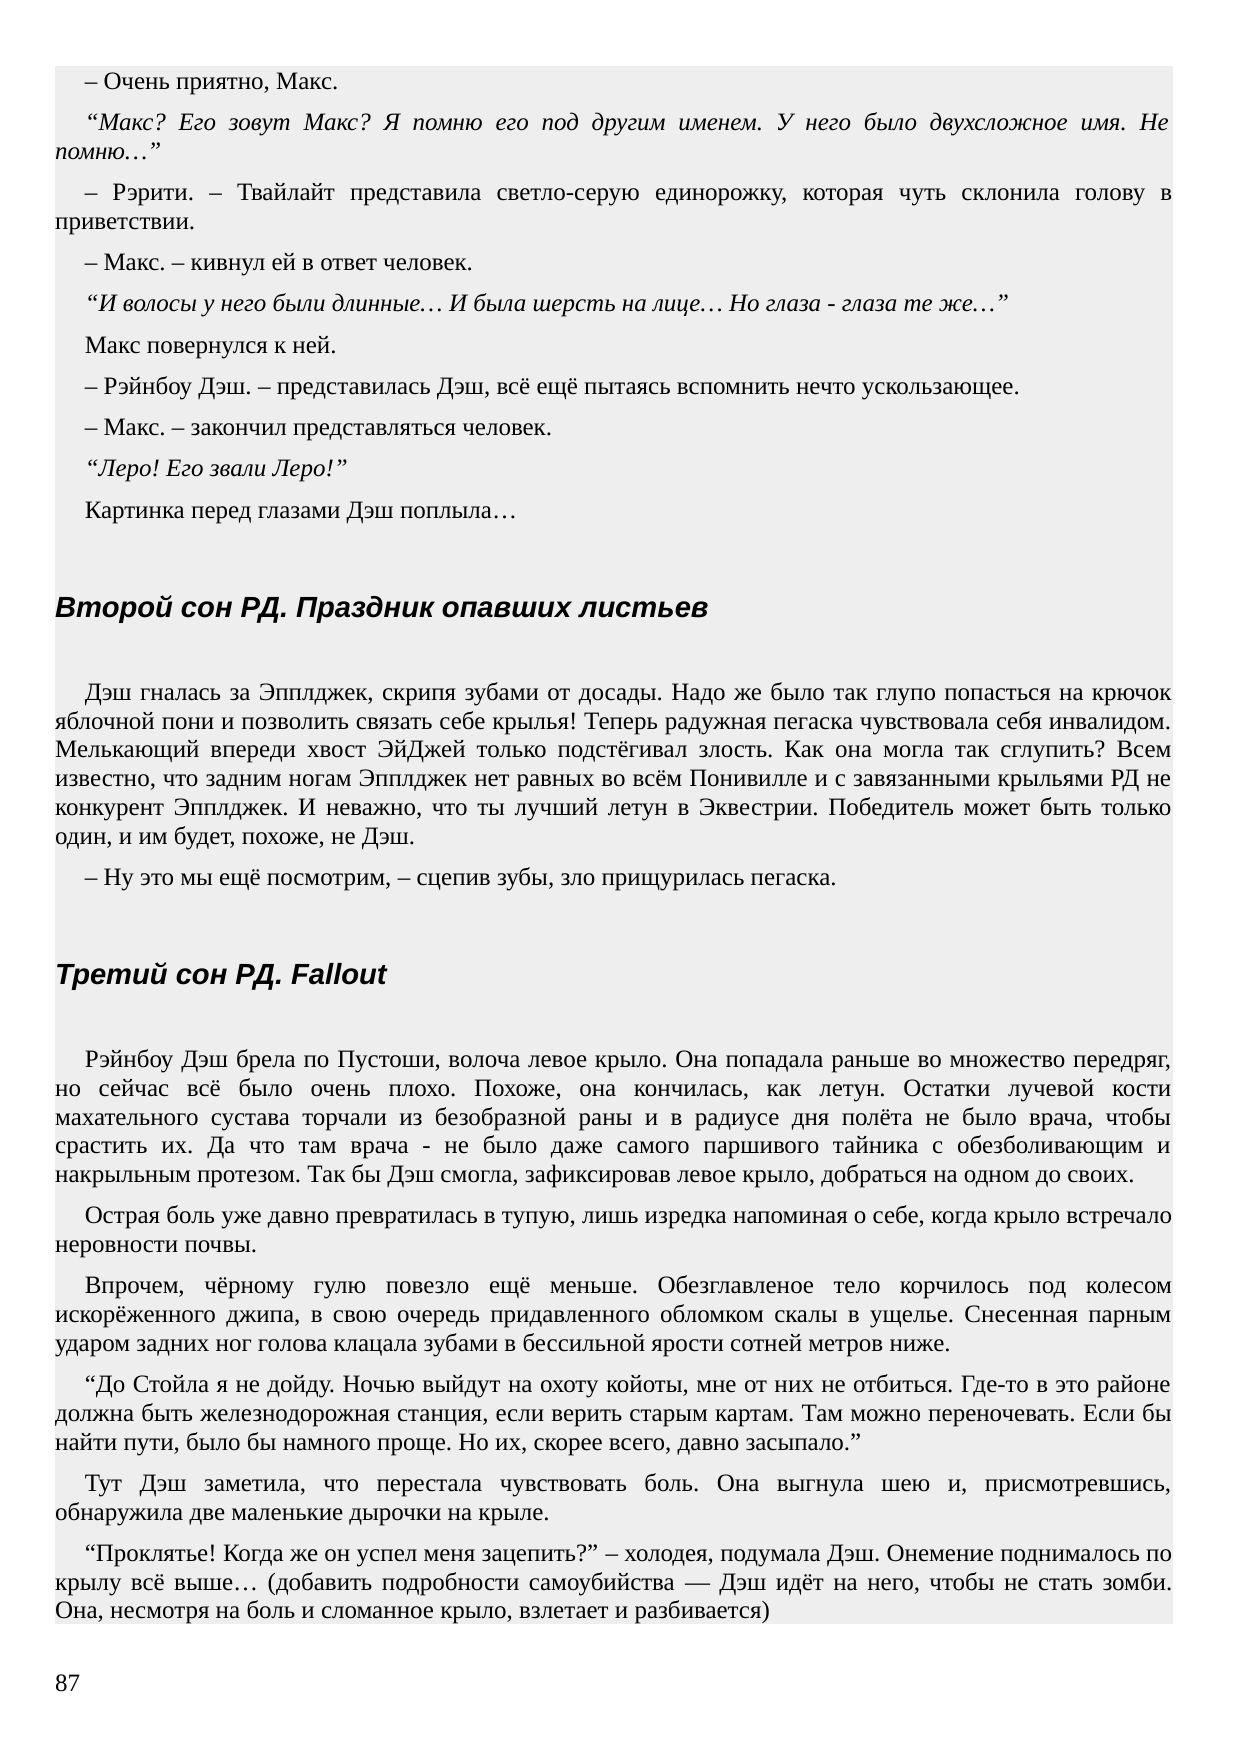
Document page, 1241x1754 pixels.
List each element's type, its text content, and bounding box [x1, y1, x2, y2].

text Впрочем, чёрному гулю повезло ещё меньше. Обезглавленое тело корчилось под колесом искорёженного джипа, в свою очередь придавленного обломком скалы в ущелье. Снесенная парным ударом задних ног голова клацала зубами в бессильной ярости сотней метров ниже. [55, 1271, 1173, 1357]
text Макс повернулся к ней. [55, 330, 1173, 358]
text Тут Дэш заметила, что перестала чувствовать боль. Она выгнула шею и, присмотревшись, обнаружила две маленькие дырочки на крыле. [55, 1468, 1173, 1526]
text “До Стойла я не дойду. Ночью выйдут на охоту койоты, мне от них не отбиться. Где-то в это районе должна быть железнодорожная станция, если верить старым картам. Там можно переночевать. Если бы найти пути, было бы намного проще. Но их, скорее всего, давно засыпало.” [55, 1369, 1173, 1456]
text – Рэйнбоу Дэш. – представилась Дэш, всё ещё пытаясь вспомнить нечто ускользающее. [55, 371, 1173, 400]
text – Очень приятно, Макс. [55, 66, 1173, 95]
text “Макс? Его зовут Макс? Я помню его под другим именем. У него было двухсложное имя. Не помню…” [55, 107, 1173, 165]
text “И волосы у него были длинные… И была шерсть на лице… Но глаза - глаза те же…” [55, 288, 1173, 317]
text Острая боль уже давно превратилась в тупую, лишь изредка напоминая о себе, когда крыло встречало неровности почвы. [55, 1201, 1173, 1258]
subtitle Второй сон РД. Праздник опавших листьев [55, 590, 1173, 623]
text “Леро! Его звали Леро!” [55, 453, 1173, 482]
text – Ну это мы ещё посмотрим, – сцепив зубы, зло прищурилась пегаска. [55, 862, 1173, 891]
text – Макс. – кивнул ей в ответ человек. [55, 247, 1173, 276]
text “Проклятье! Когда же он успел меня зацепить?” – холодея, подумала Дэш. Онемение поднималось по крылу всё выше… (добавить подробности самоубийства — Дэш идёт на него, чтобы не стать зомби. Она, несмотря на боль и сломанное крыло, взлетает и разбивается) [55, 1538, 1173, 1624]
subtitle Третий сон РД. Fallout [55, 957, 1173, 991]
text Картинка перед глазами Дэш поплыла… [55, 495, 1173, 523]
text – Макс. – закончил представляться человек. [55, 412, 1173, 441]
text Рэйнбоу Дэш брела по Пустоши, волоча левое крыло. Она попадала раньше во множество передряг, но сейчас всё было очень плохо. Похоже, она кончилась, как летун. Остатки лучевой кости махательного сустава торчали из безобразной раны и в радиусе дня полёта не было врача, чтобы срастить их. Да что там врача - не было даже самого паршивого тайника с обезболивающим и накрыльным протезом. Так бы Дэш смогла, зафиксировав левое крыло, добраться на одном до своих. [55, 1044, 1173, 1188]
text Дэш гналась за Эпплджек, скрипя зубами от досады. Надо же было так глупо попасться на крючок яблочной пони и позволить связать себе крылья! Теперь радужная пегаска чувствовала себя инвалидом. Мелькающий впереди хвост ЭйДжей только подстёгивал злость. Как она могла так сглупить? Всем известно, что задним ногам Эпплджек нет равных во всём Понивилле и с завязанными крыльями РД не конкурент Эпплджек. И неважно, что ты лучший летун в Эквестрии. Победитель может быть только один, и им будет, похоже, не Дэш. [55, 677, 1173, 849]
text – Рэрити. – Твайлайт представила светло-серую единорожку, которая чуть склонила голову в приветствии. [55, 177, 1173, 235]
